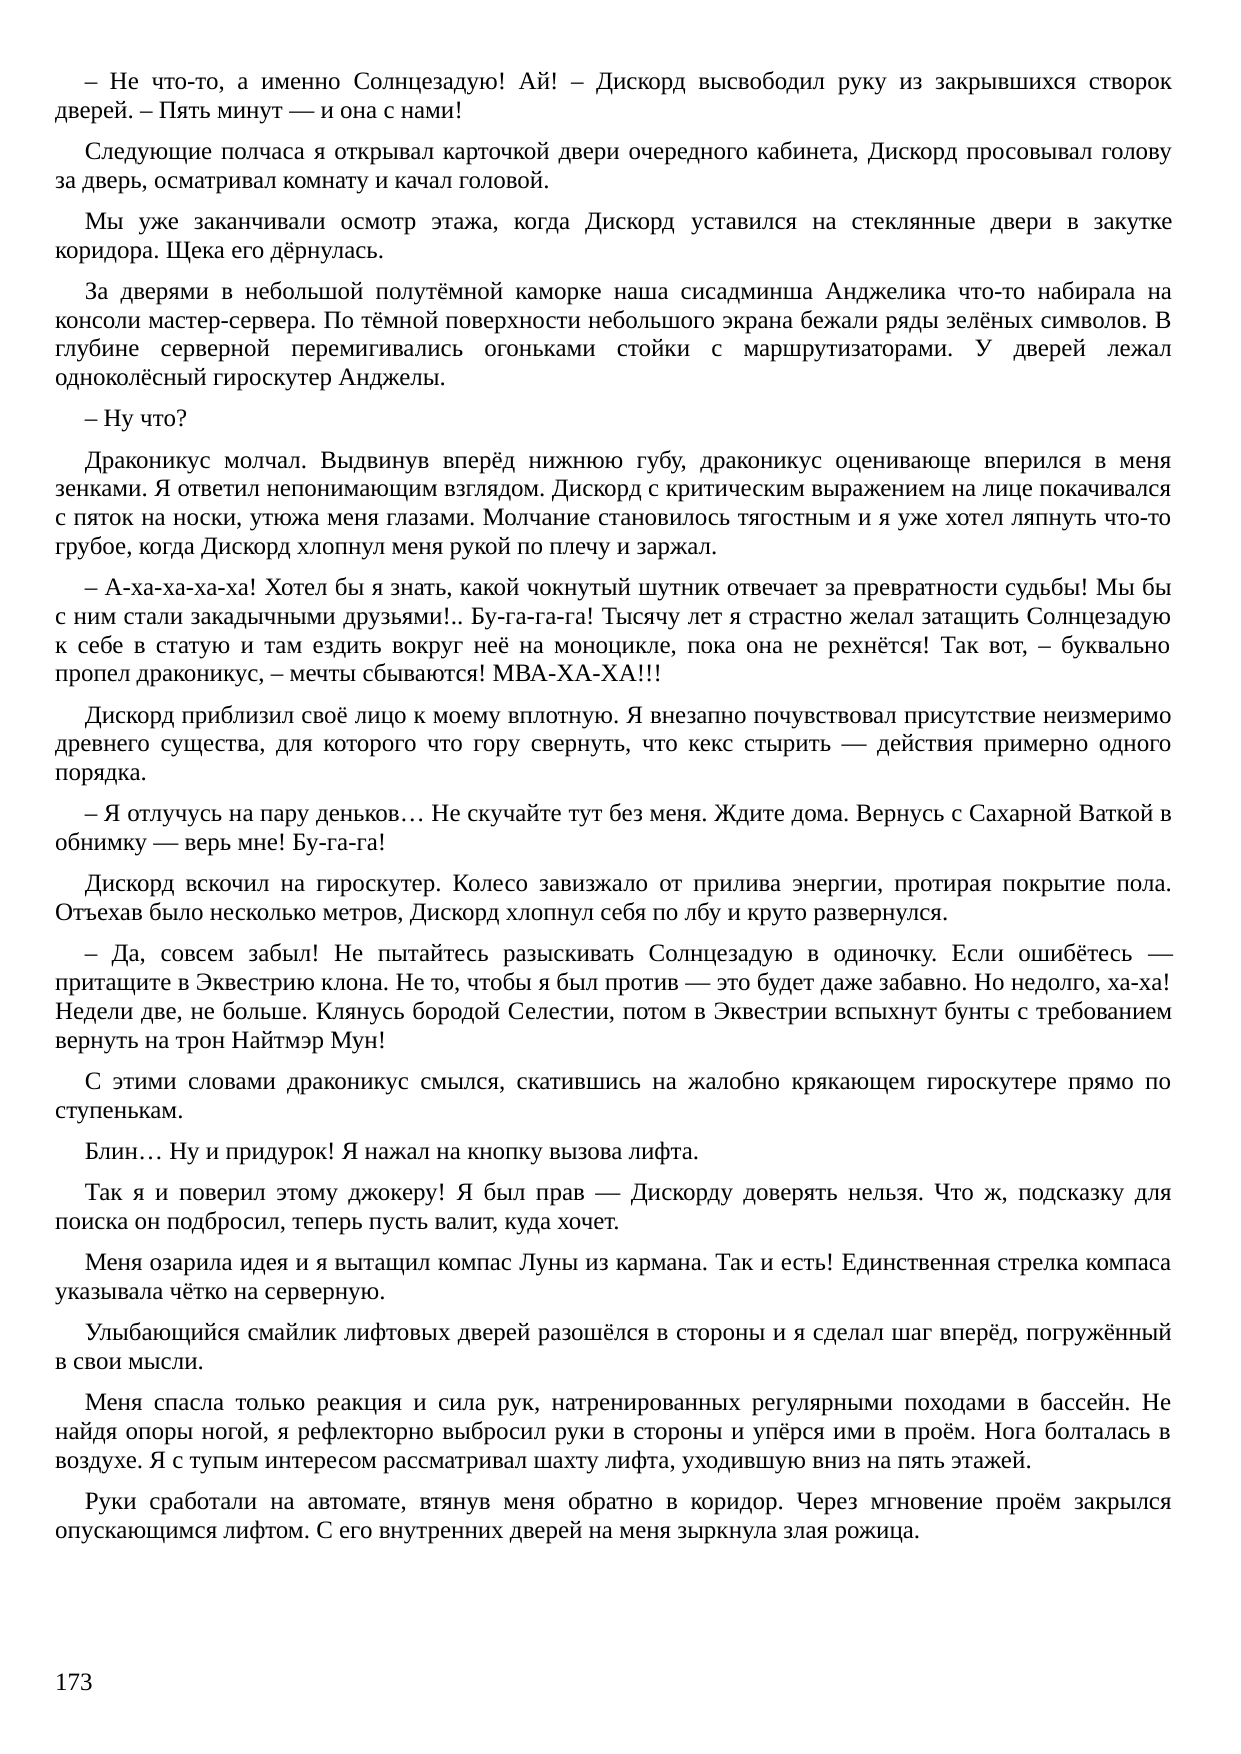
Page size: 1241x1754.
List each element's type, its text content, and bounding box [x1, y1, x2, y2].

text – А-ха-ха-ха-ха! Хотел бы я знать, какой чокнутый шутник отвечает за превратности судьбы! Мы бы с ним стали закадычными друзьями!.. Бу-га-га-га! Тысячу лет я страстно желал затащить Солнцезадую к себе в статую и там ездить вокруг неё на моноцикле, пока она не рехнётся! Так вот, – буквально пропел драконикус, – мечты сбываются! МВА-ХА-ХА!!! [55, 572, 1173, 687]
text Блин… Ну и придурок! Я нажал на кнопку вызова лифта. [55, 1136, 1173, 1165]
text Так я и поверил этому джокеру! Я был прав — Дискорду доверять нельзя. Что ж, подсказку для поиска он подбросил, теперь пусть валит, куда хочет. [55, 1177, 1173, 1235]
text Следующие полчаса я открывал карточкой двери очередного кабинета, Дискорд просовывал голову за дверь, осматривал комнату и качал головой. [55, 136, 1173, 193]
text С этими словами драконикус смылся, скатившись на жалобно крякающем гироскутере прямо по ступенькам. [55, 1066, 1173, 1123]
text – Не что-то, а именно Солнцезадую! Ай! – Дискорд высвободил руку из закрывшихся створок дверей. – Пять минут — и она с нами! [55, 66, 1173, 123]
text – Да, совсем забыл! Не пытайтесь разыскивать Солнцезадую в одиночку. Если ошибётесь — притащите в Эквестрию клона. Не то, чтобы я был против — это будет даже забавно. Но недолго, ха-ха! Недели две, не больше. Клянусь бородой Селестии, потом в Эквестрии вспыхнут бунты с требованием вернуть на трон Найтмэр Мун! [55, 938, 1173, 1053]
text Руки сработали на автомате, втянув меня обратно в коридор. Через мгновение проём закрылся опускающимся лифтом. С его внутренних дверей на меня зыркнула злая рожица. [55, 1486, 1173, 1543]
text Драконикус молчал. Выдвинув вперёд нижнюю губу, драконикус оценивающе вперился в меня зенками. Я ответил непонимающим взглядом. Дискорд с критическим выражением на лице покачивался с пяток на носки, утюжа меня глазами. Молчание становилось тягостным и я уже хотел ляпнуть что-то грубое, когда Дискорд хлопнул меня рукой по плечу и заржал. [55, 445, 1173, 560]
text За дверями в небольшой полутёмной каморке наша сисадминша Анджелика что-то набирала на консоли мастер-сервера. По тёмной поверхности небольшого экрана бежали ряды зелёных символов. В глубине серверной перемигивались огоньками стойки с маршрутизаторами. У дверей лежал одноколёсный гироскутер Анджелы. [55, 276, 1173, 391]
text – Ну что? [55, 403, 1173, 432]
text Улыбающийся смайлик лифтовых дверей разошёлся в стороны и я сделал шаг вперёд, погружённый в свои мысли. [55, 1317, 1173, 1375]
text – Я отлучусь на пару деньков… Не скучайте тут без меня. Ждите дома. Вернусь с Сахарной Ваткой в обнимку — верь мне! Бу-га-га! [55, 798, 1173, 856]
text Меня озарила идея и я вытащил компас Луны из кармана. Так и есть! Единственная стрелка компаса указывала чётко на серверную. [55, 1247, 1173, 1305]
text Меня спасла только реакция и сила рук, натренированных регулярными походами в бассейн. Не найдя опоры ногой, я рефлекторно выбросил руки в стороны и упёрся ими в проём. Нога болталась в воздухе. Я с тупым интересом рассматривал шахту лифта, уходившую вниз на пять этажей. [55, 1387, 1173, 1473]
text Дискорд вскочил на гироскутер. Колесо завизжало от прилива энергии, протирая покрытие пола. Отъехав было несколько метров, Дискорд хлопнул себя по лбу и круто развернулся. [55, 868, 1173, 926]
text Мы уже заканчивали осмотр этажа, когда Дискорд уставился на стеклянные двери в закутке коридора. Щека его дёрнулась. [55, 206, 1173, 263]
text Дискорд приблизил своё лицо к моему вплотную. Я внезапно почувствовал присутствие неизмеримо древнего существа, для которого что гору свернуть, что кекс стырить — действия примерно одного порядка. [55, 700, 1173, 786]
